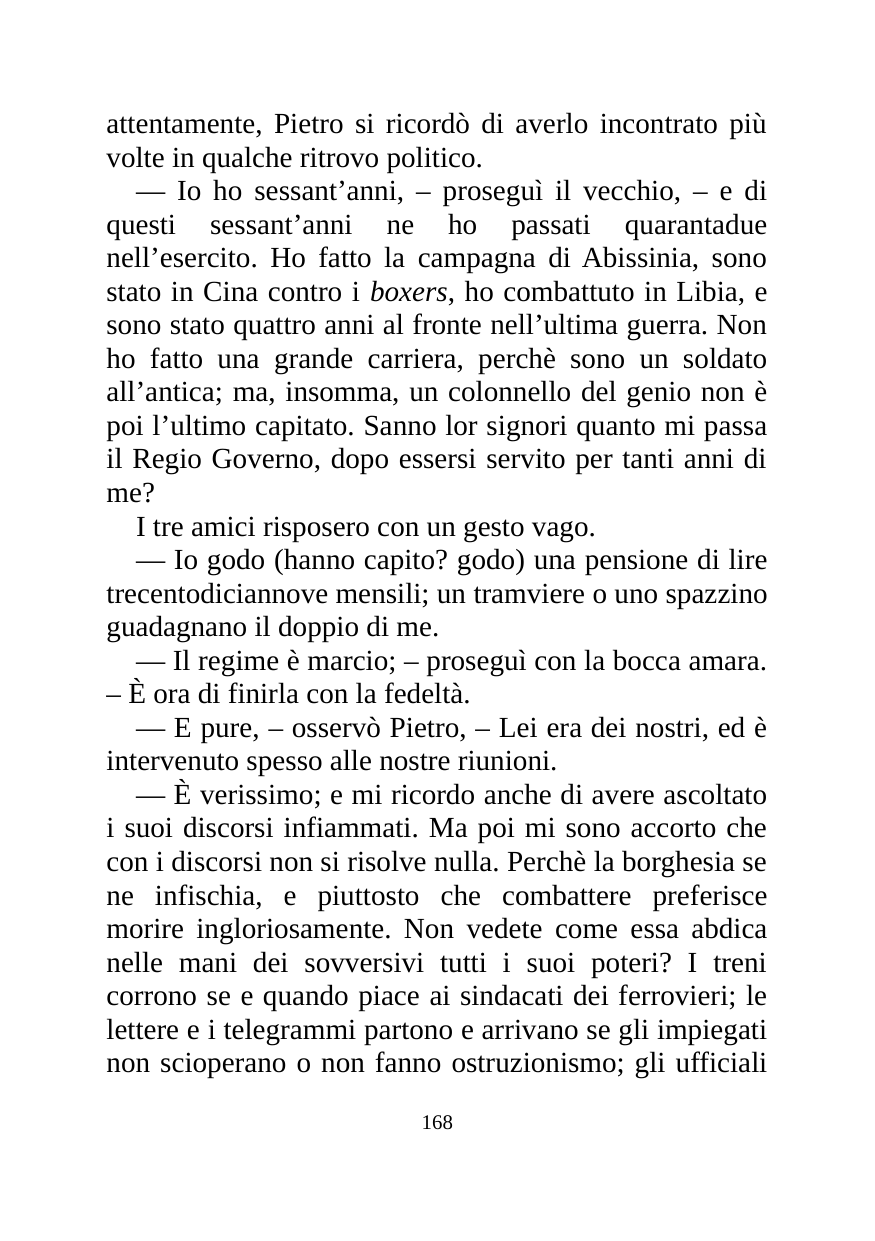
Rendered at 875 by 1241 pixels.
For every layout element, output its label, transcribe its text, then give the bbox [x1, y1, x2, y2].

text — E pure, – osservò Pietro, – Lei era dei nostri, ed è intervenuto spesso alle nostre riunioni. [106, 710, 768, 777]
text — È verissimo; e mi ricordo anche di avere ascoltato i suoi discorsi infiammati. Ma poi mi sono accorto che con i discorsi non si risolve nulla. Perchè la borghesia se ne infischia, e piuttosto che combattere preferisce morire ingloriosamente. Non vedete come essa abdica nelle mani dei sovversivi tutti i suoi poteri? I treni corrono se e quando piace ai sindacati dei ferrovieri; le lettere e i telegrammi partono e arrivano se gli impiegati non scioperano o non fanno ostruzionismo; gli ufficiali [106, 777, 768, 1079]
text — Il regime è marcio; – proseguì con la bocca amara. – È ora di finirla con la fedeltà. [106, 643, 768, 710]
text I tre amici risposero con un gesto vago. [106, 509, 768, 542]
text — Io godo (hanno capito? godo) una pensione di lire trecentodiciannove mensili; un tramviere o uno spazzino guadagnano il doppio di me. [106, 542, 768, 643]
text attentamente, Pietro si ricordò di averlo incontrato più volte in qualche ritrovo politico. [106, 106, 768, 173]
text — Io ho sessant’anni, – proseguì il vecchio, – e di questi sessant’anni ne ho passati quarantadue nell’esercito. Ho fatto la campagna di Abissinia, sono stato in Cina contro i boxers, ho combattuto in Libia, e sono stato quattro anni al fronte nell’ultima guerra. Non ho fatto una grande carriera, perchè sono un soldato all’antica; ma, insomma, un colonnello del genio non è poi l’ultimo capitato. Sanno lor signori quanto mi passa il Regio Governo, dopo essersi servito per tanti anni di me? [106, 173, 768, 509]
